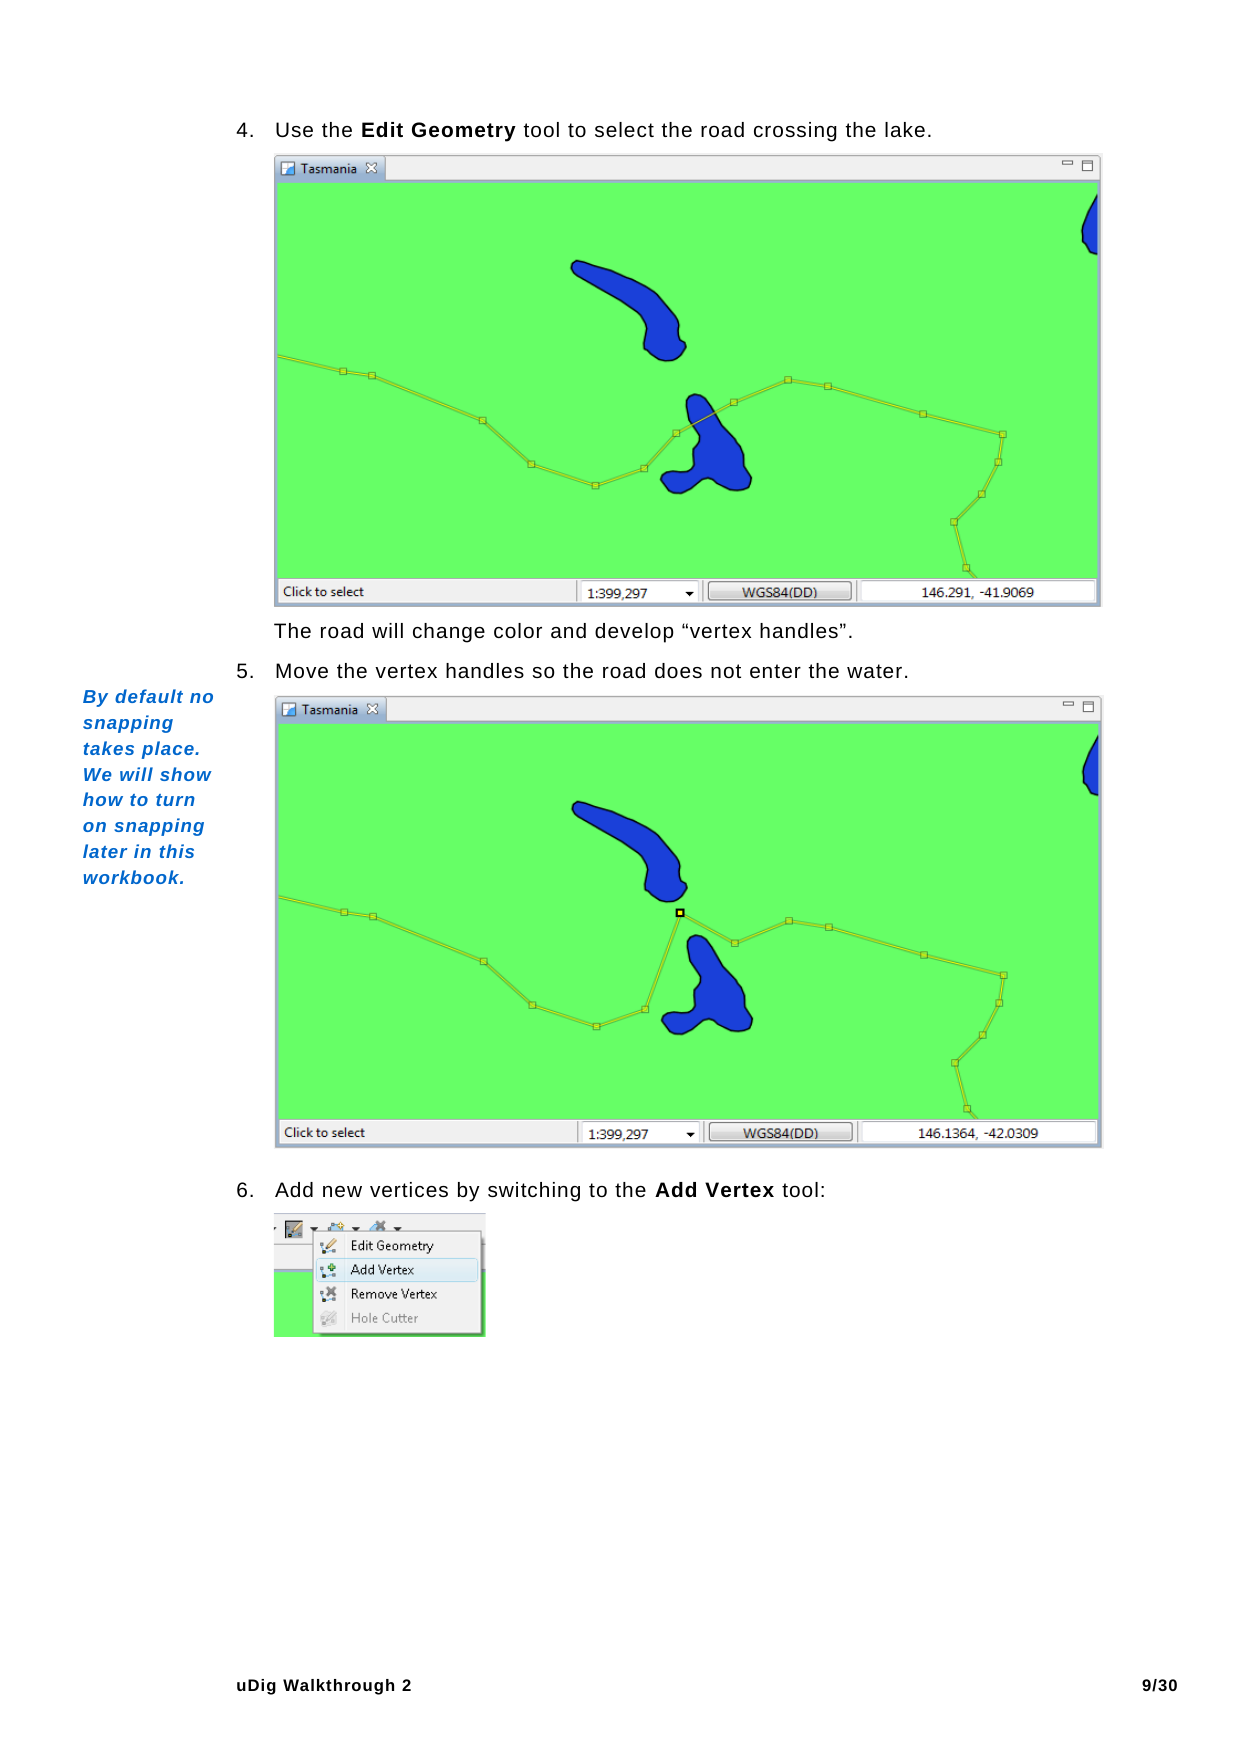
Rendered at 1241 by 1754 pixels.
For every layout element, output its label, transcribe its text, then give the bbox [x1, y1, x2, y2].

picture [273, 1213, 486, 1337]
list Move the vertex handles so the road does not enter the water. [236, 659, 1181, 1161]
list Add new vertices by switching to the Add Vertex tool: [236, 1177, 1181, 1348]
list By default no snapping takes place. We will show how to turn on snapping later in this workbook. [83, 686, 222, 888]
list Use the Edit Geometry tool to select the road crossing the lake. The road will change color and develop “vertex handles”. [236, 118, 1181, 642]
